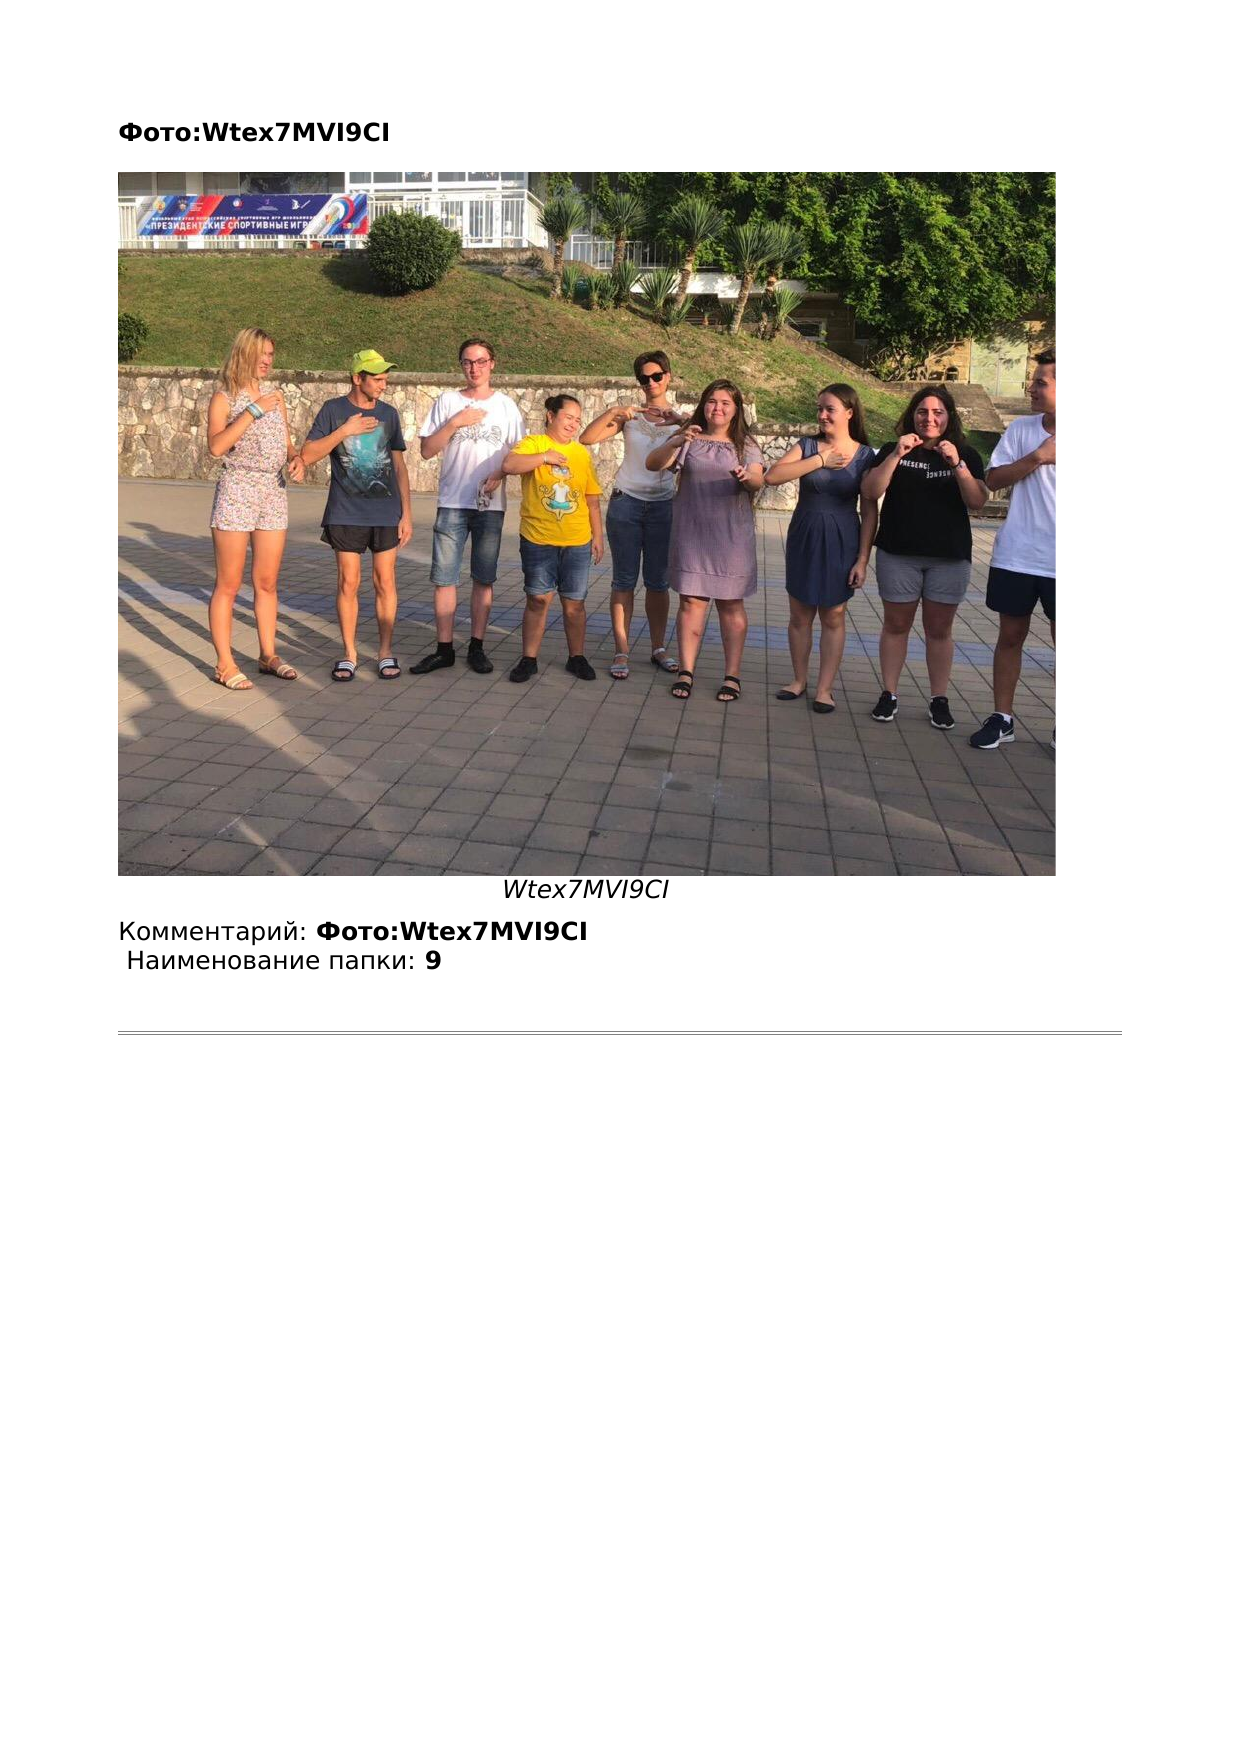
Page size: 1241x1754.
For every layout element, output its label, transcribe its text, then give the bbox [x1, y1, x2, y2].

text Комментарий: Фото:Wtex7MVI9CI Наименование папки: 9 [118, 917, 1122, 1004]
picture [118, 172, 1056, 876]
subtitle Фото:Wtex7MVI9CI [118, 118, 1122, 147]
text Wtex7MVI9CI [118, 876, 1056, 904]
